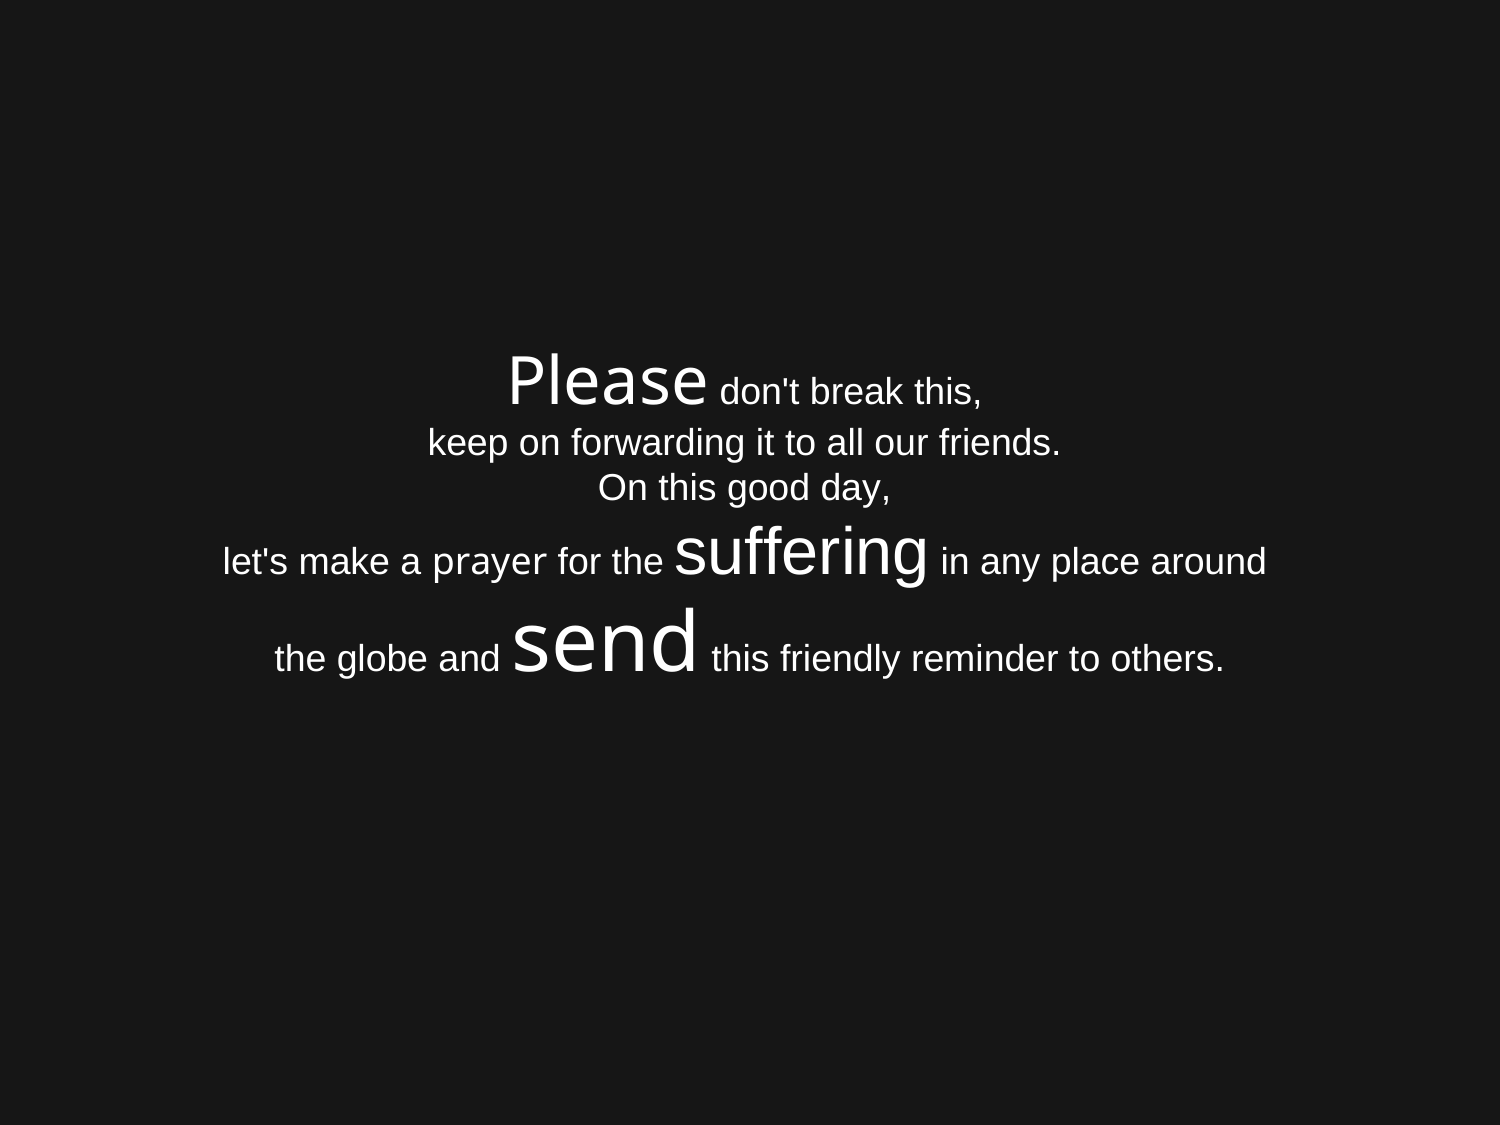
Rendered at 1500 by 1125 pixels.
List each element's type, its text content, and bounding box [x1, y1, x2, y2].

text_box Please don't break this, keep on forwarding it to all our friends. On this good day, let's make a prayer for the suffering in any place around the globe and send this friendly reminder to others. [0, 330, 1500, 696]
